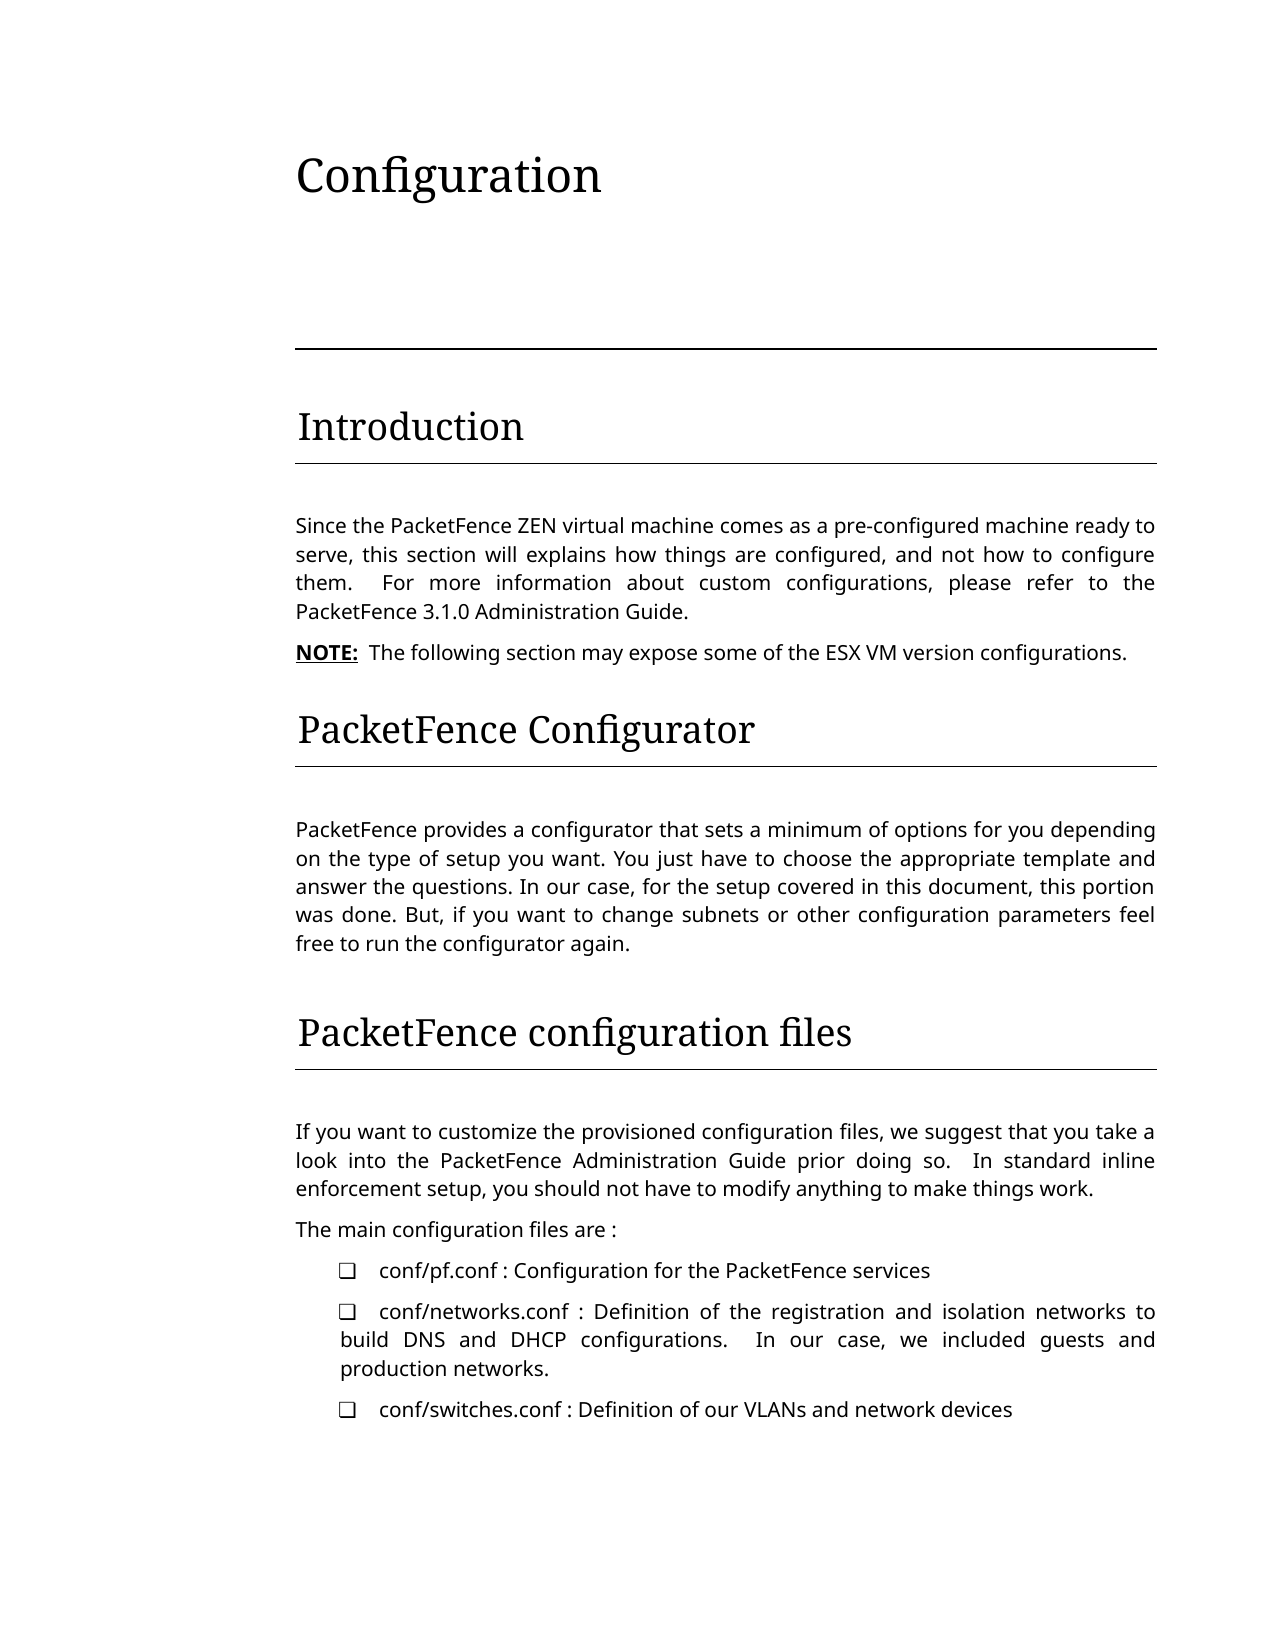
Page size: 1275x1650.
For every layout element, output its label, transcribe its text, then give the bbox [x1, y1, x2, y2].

text NOTE: The following section may expose some of the ESX VM version configurations. [295, 638, 1157, 666]
subtitle PacketFence Configurator [295, 703, 1157, 766]
subtitle Introduction [295, 400, 1157, 463]
list ❏ conf/switches.conf : Definition of our VLANs and network devices [338, 1395, 1157, 1423]
text If you want to customize the provisioned configuration files, we suggest that you take a look into the PacketFence Administration Guide prior doing so. In standard inline enforcement setup, you should not have to modify anything to make things work. [295, 1117, 1157, 1203]
subtitle PacketFence configuration files [295, 1006, 1157, 1069]
text Since the PacketFence ZEN virtual machine comes as a pre-configured machine ready to serve, this section will explains how things are configured, and not how to configure them. For more information about custom configurations, please refer to the PacketFence 3.1.0 Administration Guide. [295, 512, 1157, 625]
text The main configuration files are : [295, 1215, 1157, 1244]
subtitle Configuration [295, 143, 1157, 348]
list ❏ conf/pf.conf : Configuration for the PacketFence services [338, 1256, 1157, 1285]
list ❏ conf/networks.conf : Definition of the registration and isolation networks to build DNS and DHCP configurations. In our case, we included guests and production networks. [338, 1297, 1157, 1382]
text PacketFence provides a configurator that sets a minimum of options for you depending on the type of setup you want. You just have to choose the appropriate template and answer the questions. In our case, for the setup covered in this document, this portion was done. But, if you want to change subnets or other configuration parameters feel free to run the configurator again. [295, 815, 1157, 957]
